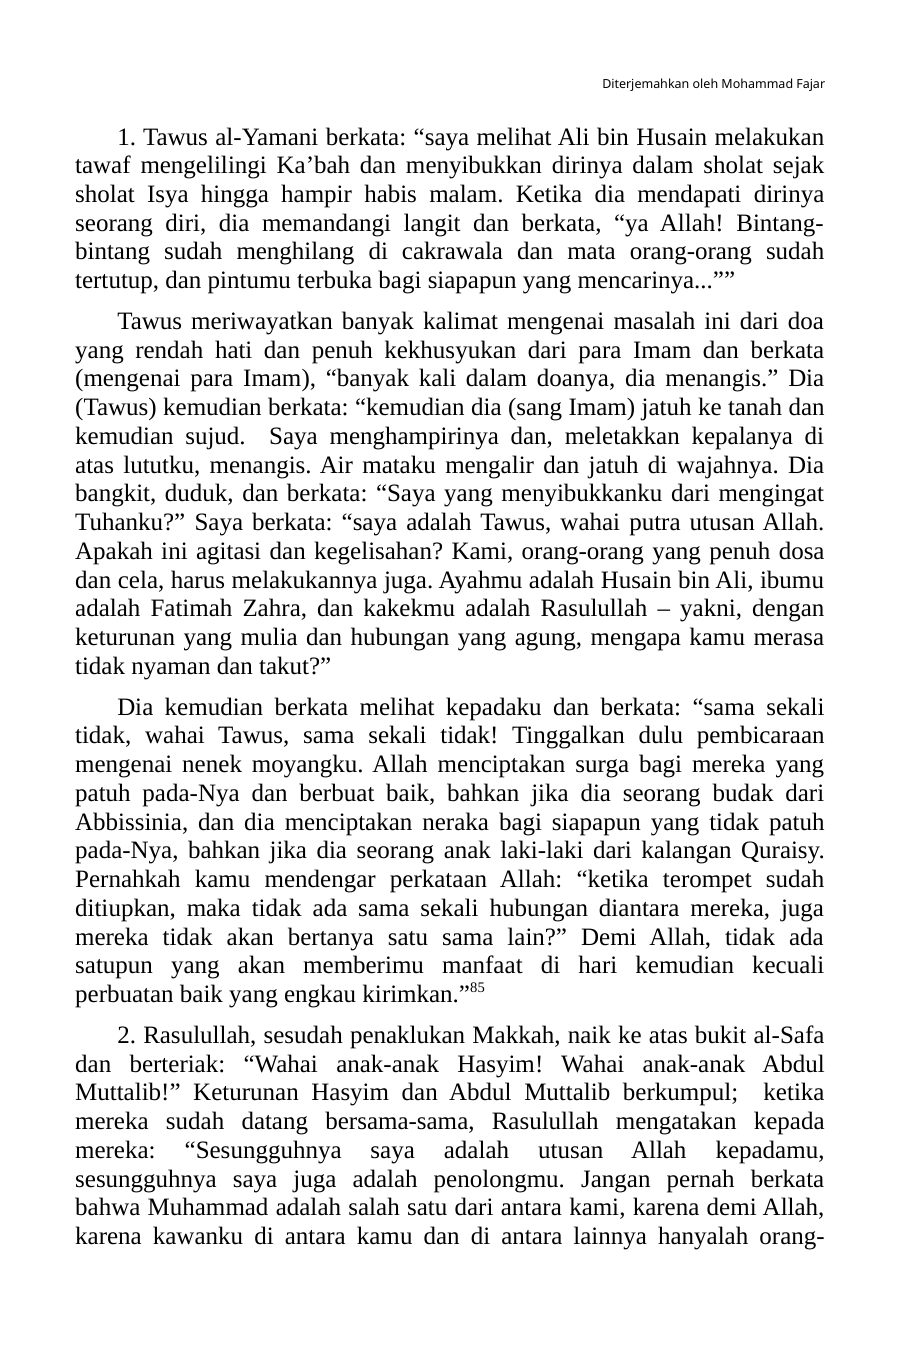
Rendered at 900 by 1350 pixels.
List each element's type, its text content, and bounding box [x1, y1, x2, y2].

text Dia kemudian berkata melihat kepadaku dan berkata: “sama sekali tidak, wahai Tawus, sama sekali tidak! Tinggalkan dulu pembicaraan mengenai nenek moyangku. Allah menciptakan surga bagi mereka yang patuh pada-Nya dan berbuat baik, bahkan jika dia seorang budak dari Abbissinia, dan dia menciptakan neraka bagi siapapun yang tidak patuh pada-Nya, bahkan jika dia seorang anak laki-laki dari kalangan Quraisy. Pernahkah kamu mendengar perkataan Allah: “ketika terompet sudah ditiupkan, maka tidak ada sama sekali hubungan diantara mereka, juga mereka tidak akan bertanya satu sama lain?” Demi Allah, tidak ada satupun yang akan memberimu manfaat di hari kemudian kecuali perbuatan baik yang engkau kirimkan.” [75, 692, 825, 1008]
text Tawus meriwayatkan banyak kalimat mengenai masalah ini dari doa yang rendah hati dan penuh kekhusyukan dari para Imam dan berkata (mengenai para Imam), “banyak kali dalam doanya, dia menangis.” Dia (Tawus) kemudian berkata: “kemudian dia (sang Imam) jatuh ke tanah dan kemudian sujud. Saya menghampirinya dan, meletakkan kepalanya di atas lututku, menangis. Air mataku mengalir dan jatuh di wajahnya. Dia bangkit, duduk, dan berkata: “Saya yang menyibukkanku dari mengingat Tuhanku?” Saya berkata: “saya adalah Tawus, wahai putra utusan Allah. Apakah ini agitasi dan kegelisahan? Kami, orang-orang yang penuh dosa dan cela, harus melakukannya juga. Ayahmu adalah Husain bin Ali, ibumu adalah Fatimah Zahra, dan kakekmu adalah Rasulullah – yakni, dengan keturunan yang mulia dan hubungan yang agung, mengapa kamu merasa tidak nyaman dan takut?” [75, 306, 825, 680]
text 1. Tawus al-Yamani berkata: “saya melihat Ali bin Husain melakukan tawaf mengelilingi Ka’bah dan menyibukkan dirinya dalam sholat sejak sholat Isya hingga hampir habis malam. Ketika dia mendapati dirinya seorang diri, dia memandangi langit dan berkata, “ya Allah! Bintang-bintang sudah menghilang di cakrawala dan mata orang-orang sudah tertutup, dan pintumu terbuka bagi siapapun yang mencarinya...”” [75, 122, 825, 294]
text 2. Rasulullah, sesudah penaklukan Makkah, naik ke atas bukit al-Safa dan berteriak: “Wahai anak-anak Hasyim! Wahai anak-anak Abdul Muttalib!” Keturunan Hasyim dan Abdul Muttalib berkumpul; ketika mereka sudah datang bersama-sama, Rasulullah mengatakan kepada mereka: “Sesungguhnya saya adalah utusan Allah kepadamu, sesungguhnya saya juga adalah penolongmu. Jangan pernah berkata bahwa Muhammad adalah salah satu dari antara kami, karena demi Allah, karena kawanku di antara kamu dan di antara lainnya hanyalah orang- [75, 1020, 825, 1250]
